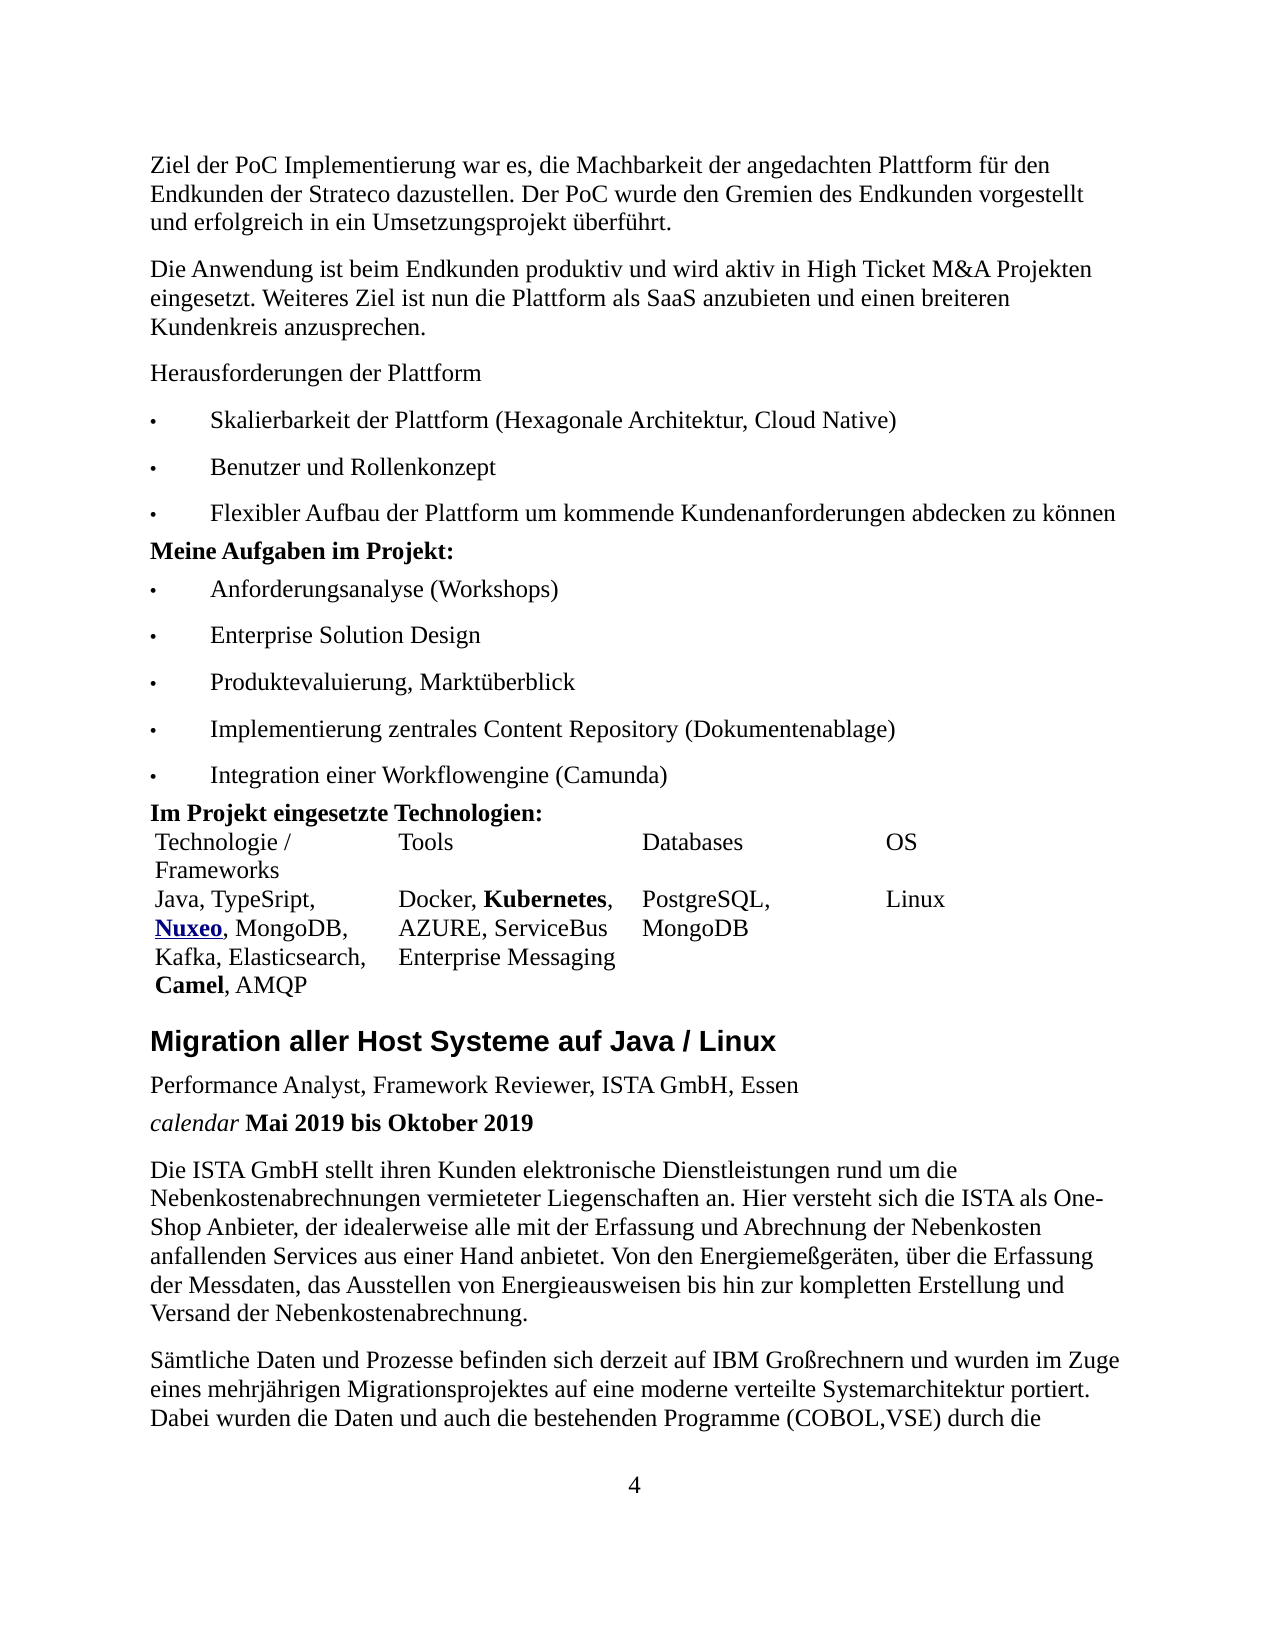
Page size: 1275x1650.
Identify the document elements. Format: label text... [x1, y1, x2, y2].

text Die ISTA GmbH stellt ihren Kunden elektronische Dienstleistungen rund um die Nebenkostenabrechnungen vermieteter Liegenschaften an. Hier versteht sich die ISTA als One-Shop Anbieter, der idealerweise alle mit der Erfassung und Abrechnung der Nebenkosten anfallenden Services aus einer Hand anbietet. Von den Energiemeßgeräten, über die Erfassung der Messdaten, das Ausstellen von Energieausweisen bis hin zur kompletten Erstellung und Versand der Nebenkostenabrechnung. [150, 1155, 1125, 1327]
text Ziel der PoC Implementierung war es, die Machbarkeit der angedachten Plattform für den Endkunden der Strateco dazustellen. Der PoC wurde den Gremien des Endkunden vorgestellt und erfolgreich in ein Umsetzungsprojekt überführt. [150, 150, 1125, 236]
table_header OS [881, 827, 1125, 884]
table_header Databases [638, 827, 881, 884]
text Die Anwendung ist beim Endkunden produktiv und wird aktiv in High Ticket M&A Projekten eingesetzt. Weiteres Ziel ist nun die Plattform als SaaS anzubieten und einen breiteren Kundenkreis anzusprechen. [150, 254, 1125, 340]
text calendar Mai 2019 bis Oktober 2019 [150, 1108, 1125, 1137]
table_cell Linux [881, 884, 1125, 999]
list Flexibler Aufbau der Plattform um kommende Kundenanforderungen abdecken zu können [150, 498, 1125, 527]
subtitle Migration aller Host Systeme auf Java / Linux [150, 1024, 1125, 1058]
text Im Projekt eingesetzte Technologien: [150, 798, 1125, 827]
text Performance Analyst, Framework Reviewer, ISTA GmbH, Essen [150, 1070, 1125, 1099]
list Enterprise Solution Design [150, 620, 1125, 649]
table_cell Docker, Kubernetes, AZURE, ServiceBus Enterprise Messaging [394, 884, 637, 999]
table_cell Java, TypeSript, Nuxeo, MongoDB, Kafka, Elasticsearch, Camel, AMQP [150, 884, 394, 999]
list Skalierbarkeit der Plattform (Hexagonale Architektur, Cloud Native) [150, 405, 1125, 434]
list Produktevaluierung, Marktüberblick [150, 667, 1125, 696]
list Anforderungsanalyse (Workshops) [150, 574, 1125, 602]
table_header Technologie / Frameworks [150, 827, 394, 884]
table_cell PostgreSQL, MongoDB [638, 884, 881, 999]
list Integration einer Workflowengine (Camunda) [150, 760, 1125, 789]
text Meine Aufgaben im Projekt: [150, 536, 1125, 565]
text Herausforderungen der Plattform [150, 358, 1125, 387]
list Benutzer und Rollenkonzept [150, 452, 1125, 480]
list Implementierung zentrales Content Repository (Dokumentenablage) [150, 714, 1125, 742]
text Sämtliche Daten und Prozesse befinden sich derzeit auf IBM Großrechnern und wurden im Zuge eines mehrjährigen Migrationsprojektes auf eine moderne verteilte Systemarchitektur portiert. Dabei wurden die Daten und auch die bestehenden Programme (COBOL,VSE) durch die [150, 1345, 1125, 1431]
table_header Tools [394, 827, 637, 884]
